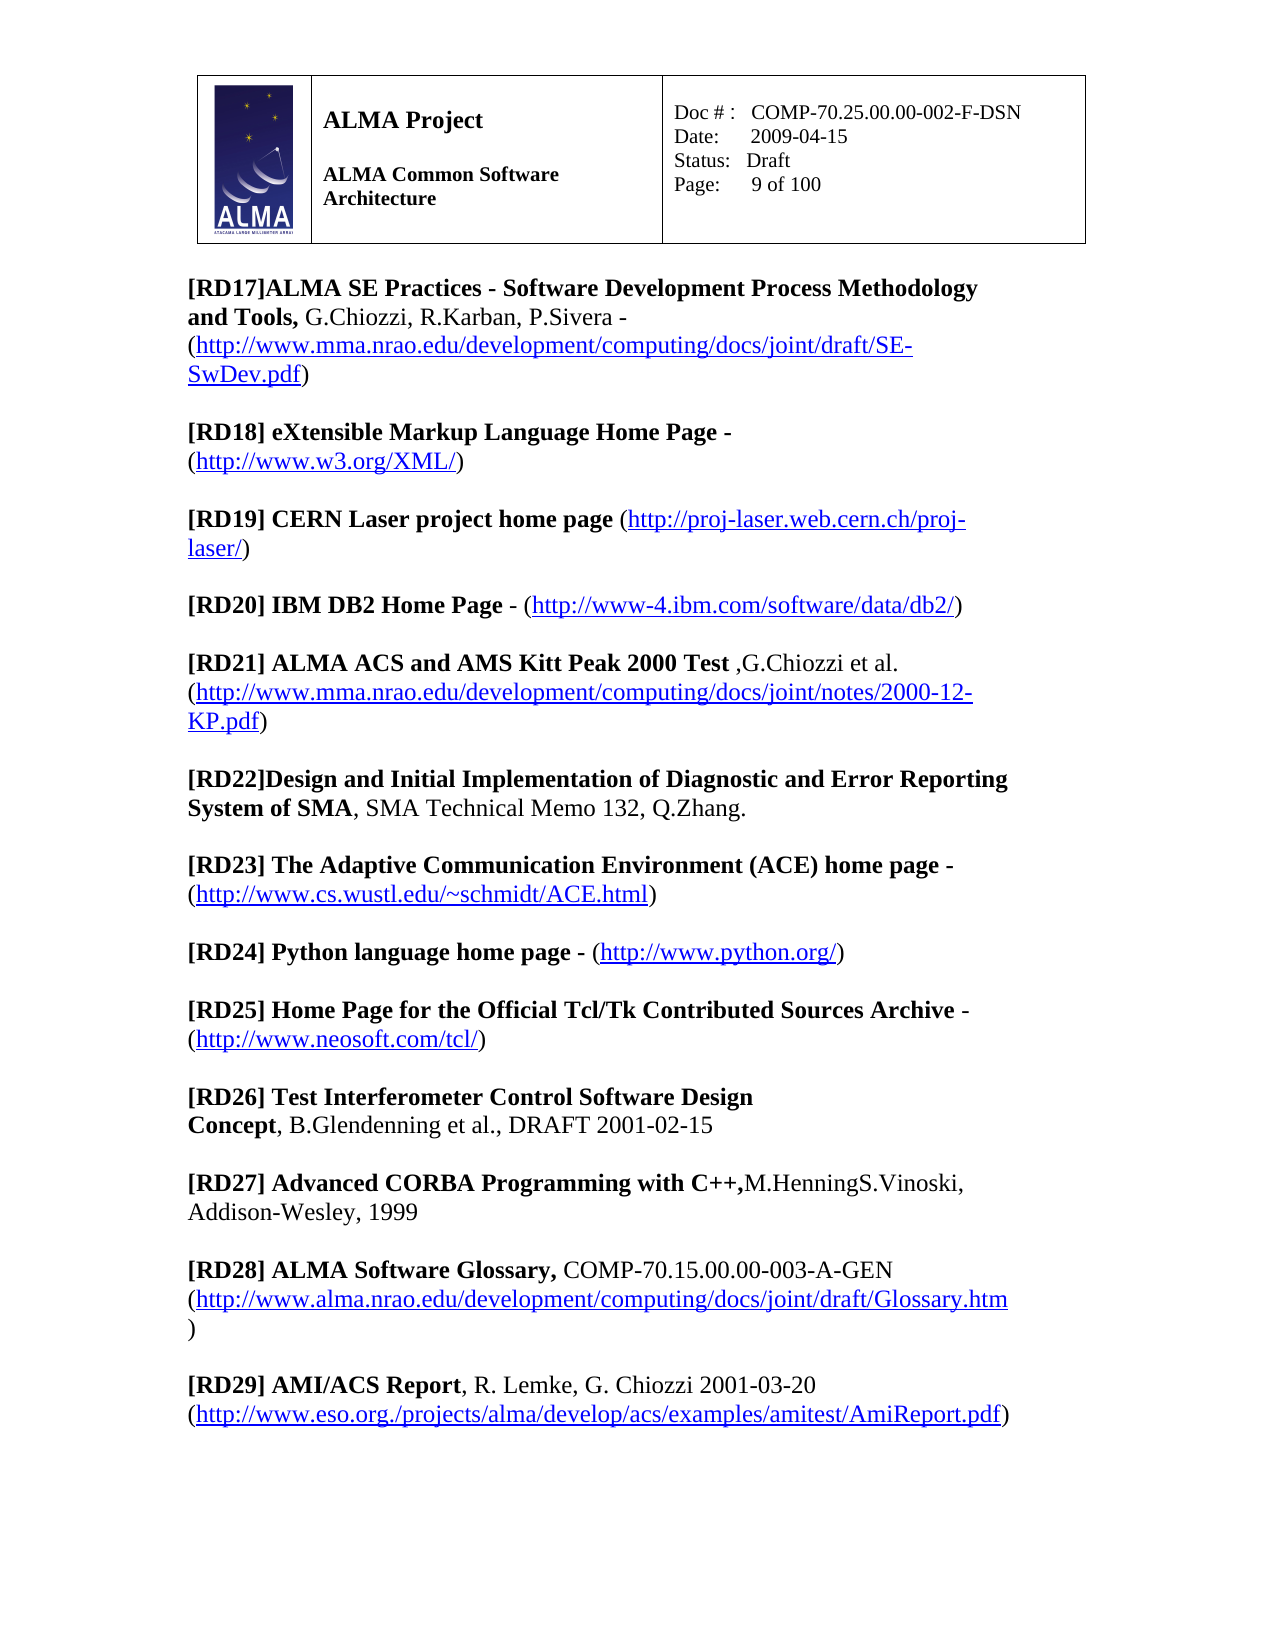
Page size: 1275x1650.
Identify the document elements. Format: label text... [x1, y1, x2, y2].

text [RD18] eXtensible Markup Language Home Page - (http://www.w3.org/XML/) [187, 417, 1012, 475]
text [RD21] ALMA ACS and AMS Kitt Peak 2000 Test ,G.Chiozzi et al. (http://www.mma.nrao.edu/development/computing/docs/joint/notes/2000-12-KP.pdf) [187, 648, 1012, 735]
text [RD28] ALMA Software Glossary, COMP-70.15.00.00-003-A-GEN (http://www.alma.nrao.edu/development/computing/docs/joint/draft/Glossary.htm) [187, 1255, 1012, 1341]
text [RD19] CERN Laser project home page (http://proj-laser.web.cern.ch/proj-laser/) [187, 504, 1012, 561]
text [RD25] Home Page for the Official Tcl/Tk Contributed Sources Archive - (http://www.neosoft.com/tcl/) [187, 995, 1012, 1053]
text [RD22]Design and Initial Implementation of Diagnostic and Error Reporting System of SMA, SMA Technical Memo 132, Q.Zhang. [187, 764, 1012, 821]
text [RD23] The Adaptive Communication Environment (ACE) home page - (http://www.cs.wustl.edu/~schmidt/ACE.html) [187, 851, 1012, 908]
text [RD27] Advanced CORBA Programming with C++,M.HenningS.Vinoski, Addison-Wesley, 1999 [187, 1168, 1012, 1226]
text [RD24] Python language home page - (http://www.python.org/) [187, 937, 1012, 966]
picture [214, 85, 293, 235]
text [RD20] IBM DB2 Home Page - (http://www-4.ibm.com/software/data/db2/) [187, 591, 1012, 619]
text [RD17]ALMA SE Practices - Software Development Process Methodology and Tools, G.Chiozzi, R.Karban, P.Sivera - (http://www.mma.nrao.edu/development/computing/docs/joint/draft/SE-SwDev.pdf) [187, 273, 1012, 388]
text [RD29] AMI/ACS Report, R. Lemke, G. Chiozzi 2001-03-20 (http://www.eso.org./projects/alma/develop/acs/examples/amitest/AmiReport.pdf) [187, 1371, 1012, 1428]
text [RD26] Test Interferometer Control Software Design Concept, B.Glendenning et al., DRAFT 2001-02-15 [187, 1082, 1012, 1139]
